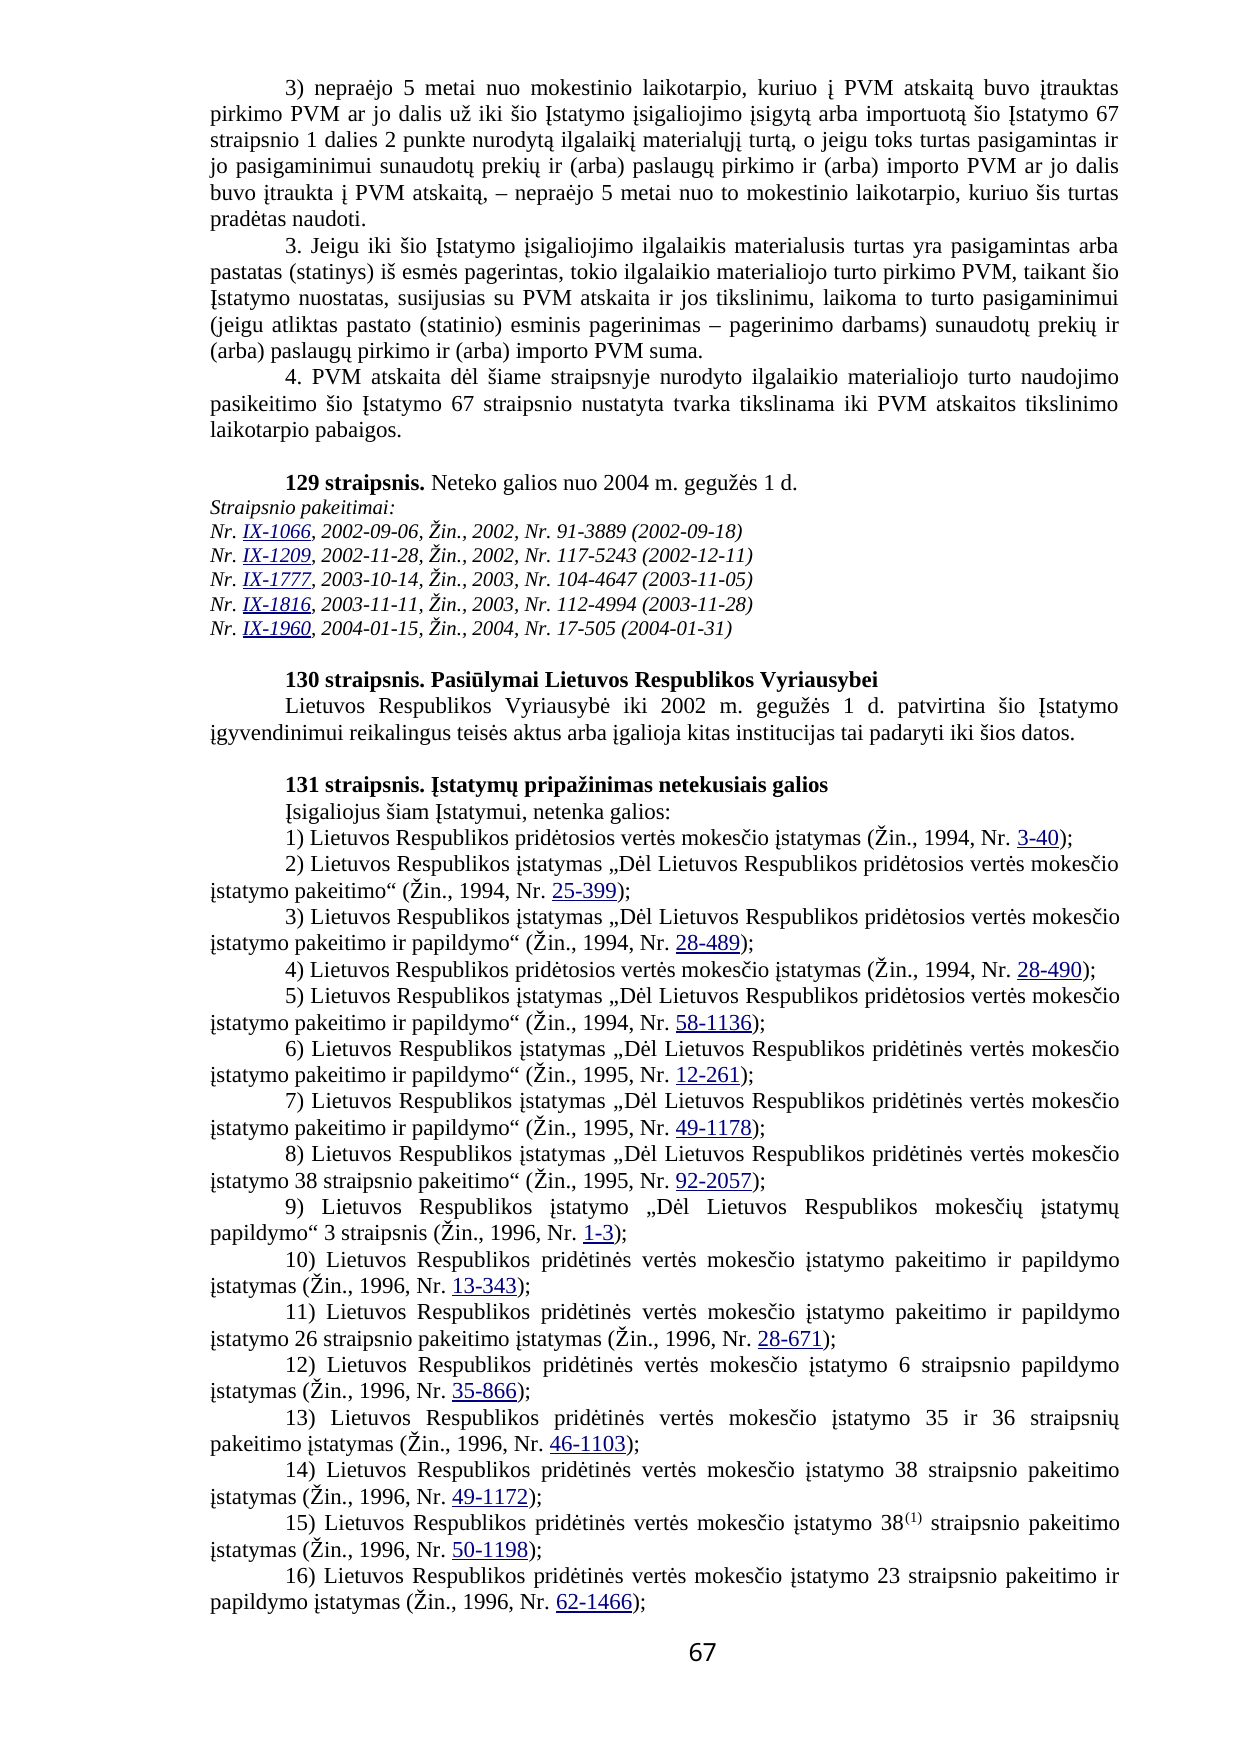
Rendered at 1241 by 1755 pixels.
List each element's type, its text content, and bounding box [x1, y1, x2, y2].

text Įsigaliojus šiam Įstatymui, netenka galios: [210, 798, 1120, 824]
text Lietuvos Respublikos Vyriausybė iki 2002 m. gegužės 1 d. patvirtina šio Įstatymo įgyvendinimui reikalingus teisės aktus arba įgalioja kitas institucijas tai padaryti iki šios datos. [210, 692, 1120, 745]
text 9) Lietuvos Respublikos įstatymo „Dėl Lietuvos Respublikos mokesčių įstatymų papildymo“ 3 straipsnis (Žin., 1996, Nr. 1-3); [210, 1193, 1120, 1246]
text 131 straipsnis. Įstatymų pripažinimas netekusiais galios [210, 771, 1120, 798]
text 16) Lietuvos Respublikos pridėtinės vertės mokesčio įstatymo 23 straipsnio pakeitimo ir papildymo įstatymas (Žin., 1996, Nr. 62-1466); [210, 1562, 1120, 1615]
text 13) Lietuvos Respublikos pridėtinės vertės mokesčio įstatymo 35 ir 36 straipsnių pakeitimo įstatymas (Žin., 1996, Nr. 46-1103); [210, 1404, 1120, 1457]
text 8) Lietuvos Respublikos įstatymas „Dėl Lietuvos Respublikos pridėtinės vertės mokesčio įstatymo 38 straipsnio pakeitimo“ (Žin., 1995, Nr. 92-2057); [210, 1140, 1120, 1193]
text 4) Lietuvos Respublikos pridėtosios vertės mokesčio įstatymas (Žin., 1994, Nr. 28-490); [210, 956, 1120, 982]
text 14) Lietuvos Respublikos pridėtinės vertės mokesčio įstatymo 38 straipsnio pakeitimo įstatymas (Žin., 1996, Nr. 49-1172); [210, 1457, 1120, 1509]
text 6) Lietuvos Respublikos įstatymas „Dėl Lietuvos Respublikos pridėtinės vertės mokesčio įstatymo pakeitimo ir papildymo“ (Žin., 1995, Nr. 12-261); [210, 1035, 1120, 1088]
text Nr. IX-1960, 2004-01-15, Žin., 2004, Nr. 17-505 (2004-01-31) [210, 616, 1120, 639]
text Nr. IX-1777, 2003-10-14, Žin., 2003, Nr. 104-4647 (2003-11-05) [210, 567, 1120, 591]
text 3) Lietuvos Respublikos įstatymas „Dėl Lietuvos Respublikos pridėtosios vertės mokesčio įstatymo pakeitimo ir papildymo“ (Žin., 1994, Nr. 28-489); [210, 903, 1120, 956]
text 3) nepraėjo 5 metai nuo mokestinio laikotarpio, kuriuo į PVM atskaitą buvo įtrauktas pirkimo PVM ar jo dalis už iki šio Įstatymo įsigaliojimo įsigytą arba importuotą šio Įstatymo 67 straipsnio 1 dalies 2 punkte nurodytą ilgalaikį materialųjį turtą, o jeigu toks turtas pasigamintas ir jo pasigaminimui sunaudotų prekių ir (arba) paslaugų pirkimo ir (arba) importo PVM ar jo dalis buvo įtraukta į PVM atskaitą, – nepraėjo 5 metai nuo to mokestinio laikotarpio, kuriuo šis turtas pradėtas naudoti. [210, 73, 1120, 232]
text 4. PVM atskaita dėl šiame straipsnyje nurodyto ilgalaikio materialiojo turto naudojimo pasikeitimo šio Įstatymo 67 straipsnio nustatyta tvarka tikslinama iki PVM atskaitos tikslinimo laikotarpio pabaigos. [210, 363, 1120, 442]
text Nr. IX-1066, 2002-09-06, Žin., 2002, Nr. 91-3889 (2002-09-18) [210, 519, 1120, 543]
text 129 straipsnis. Neteko galios nuo 2004 m. gegužės 1 d. [210, 469, 1120, 495]
text 15) Lietuvos Respublikos pridėtinės vertės mokesčio įstatymo 38(1) straipsnio pakeitimo įstatymas (Žin., 1996, Nr. 50-1198); [210, 1509, 1120, 1562]
text Straipsnio pakeitimai: [210, 495, 1120, 519]
text 2) Lietuvos Respublikos įstatymas „Dėl Lietuvos Respublikos pridėtosios vertės mokesčio įstatymo pakeitimo“ (Žin., 1994, Nr. 25-399); [210, 850, 1120, 903]
text 10) Lietuvos Respublikos pridėtinės vertės mokesčio įstatymo pakeitimo ir papildymo įstatymas (Žin., 1996, Nr. 13-343); [210, 1246, 1120, 1298]
text 1) Lietuvos Respublikos pridėtosios vertės mokesčio įstatymas (Žin., 1994, Nr. 3-40); [210, 824, 1120, 850]
text 12) Lietuvos Respublikos pridėtinės vertės mokesčio įstatymo 6 straipsnio papildymo įstatymas (Žin., 1996, Nr. 35-866); [210, 1351, 1120, 1404]
text 11) Lietuvos Respublikos pridėtinės vertės mokesčio įstatymo pakeitimo ir papildymo įstatymo 26 straipsnio pakeitimo įstatymas (Žin., 1996, Nr. 28-671); [210, 1298, 1120, 1351]
text Nr. IX-1209, 2002-11-28, Žin., 2002, Nr. 117-5243 (2002-12-11) [210, 543, 1120, 567]
text Nr. IX-1816, 2003-11-11, Žin., 2003, Nr. 112-4994 (2003-11-28) [210, 591, 1120, 616]
text 5) Lietuvos Respublikos įstatymas „Dėl Lietuvos Respublikos pridėtosios vertės mokesčio įstatymo pakeitimo ir papildymo“ (Žin., 1994, Nr. 58-1136); [210, 982, 1120, 1035]
text 130 straipsnis. Pasiūlymai Lietuvos Respublikos Vyriausybei [210, 666, 1120, 692]
text 3. Jeigu iki šio Įstatymo įsigaliojimo ilgalaikis materialusis turtas yra pasigamintas arba pastatas (statinys) iš esmės pagerintas, tokio ilgalaikio materialiojo turto pirkimo PVM, taikant šio Įstatymo nuostatas, susijusias su PVM atskaita ir jos tikslinimu, laikoma to turto pasigaminimui (jeigu atliktas pastato (statinio) esminis pagerinimas – pagerinimo darbams) sunaudotų prekių ir (arba) paslaugų pirkimo ir (arba) importo PVM suma. [210, 232, 1120, 363]
text 7) Lietuvos Respublikos įstatymas „Dėl Lietuvos Respublikos pridėtinės vertės mokesčio įstatymo pakeitimo ir papildymo“ (Žin., 1995, Nr. 49-1178); [210, 1088, 1120, 1140]
